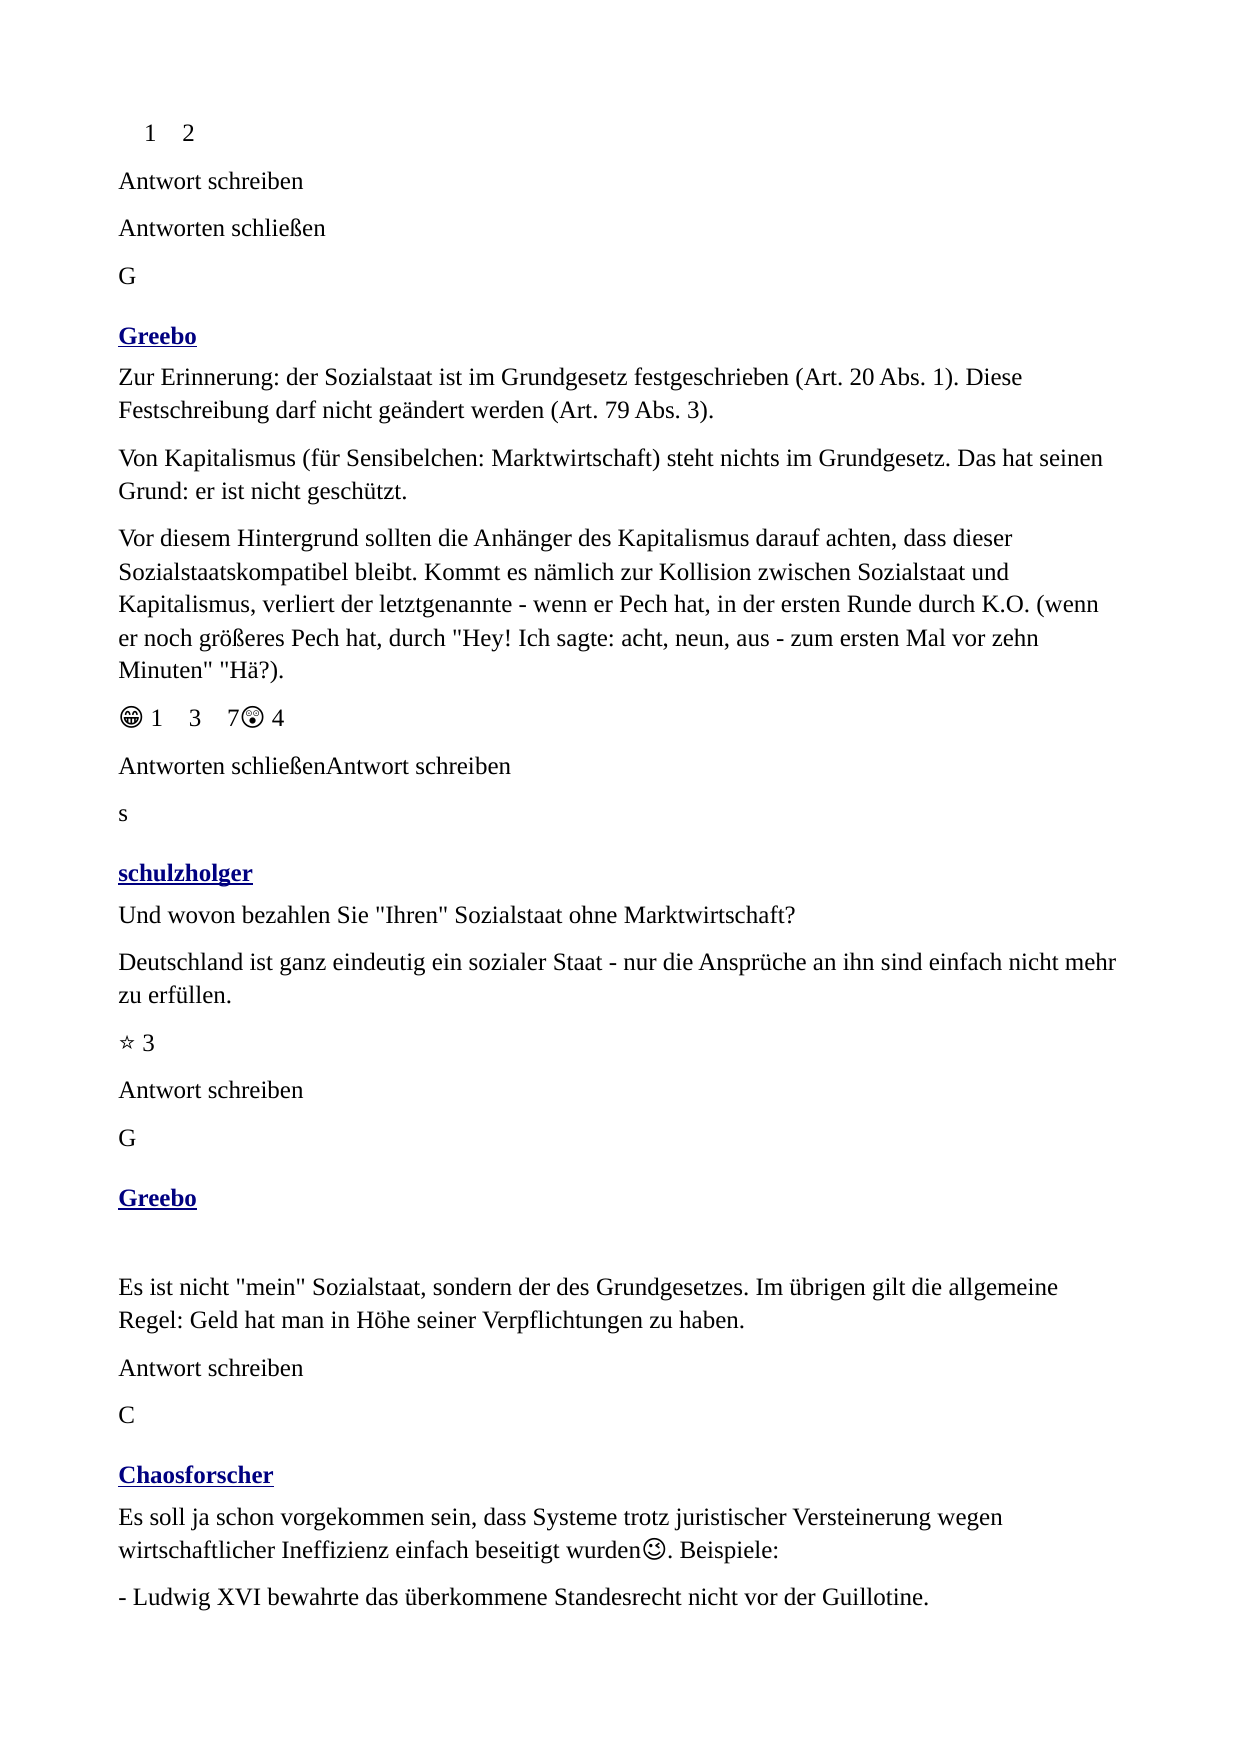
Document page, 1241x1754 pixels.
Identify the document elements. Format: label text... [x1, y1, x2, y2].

text Vor diesem Hintergrund sollten die Anhänger des Kapitalismus darauf achten, dass dieser Sozialstaatskompatibel bleibt. Kommt es nämlich zur Kollision zwischen Sozialstaat und Kapitalismus, verliert der letztgenannte - wenn er Pech hat, in der ersten Runde durch K.O. (wenn er noch größeres Pech hat, durch "Hey! Ich sagte: acht, neun, aus - zum ersten Mal vor zehn Minuten" "Hä?). [118, 523, 1122, 684]
text Antworten schließenAntwort schreiben [118, 751, 1122, 779]
text Antwort schreiben [118, 166, 1122, 194]
text Antwort schreiben [118, 1076, 1122, 1104]
text s [118, 798, 1122, 827]
text - Ludwig XVI bewahrte das überkommene Standesrecht nicht vor der Guillotine. [118, 1582, 1122, 1611]
text Antworten schließen [118, 213, 1122, 242]
subtitle Greebo [118, 321, 1122, 350]
text Und wovon bezahlen Sie "Ihren" Sozialstaat ohne Marktwirtschaft? [118, 900, 1122, 928]
text Es soll ja schon vorgekommen sein, dass Systeme trotz juristischer Versteinerung wegen wirtschaftlicher Ineffizienz einfach beseitigt wurden😉. Beispiele: [118, 1502, 1122, 1563]
text Deutschland ist ganz eindeutig ein sozialer Staat - nur die Ansprüche an ihn sind einfach nicht mehr zu erfüllen. [118, 947, 1122, 1009]
subtitle Greebo [118, 1183, 1122, 1212]
text C [118, 1400, 1122, 1429]
text Zur Erinnerung: der Sozialstaat ist im Grundgesetz festgeschrieben (Art. 20 Abs. 1). Diese Festschreibung darf nicht geändert werden (Art. 79 Abs. 3). [118, 362, 1122, 424]
subtitle schulzholger [118, 858, 1122, 887]
subtitle Chaosforscher [118, 1461, 1122, 1489]
text Es ist nicht "mein" Sozialstaat, sondern der des Grundgesetzes. Im übrigen gilt die allgemeine Regel: Geld hat man in Höhe seiner Verpflichtungen zu haben. [118, 1272, 1122, 1334]
text G [118, 1123, 1122, 1152]
text 🙁 1🤨 2 [118, 118, 1122, 147]
text Von Kapitalismus (für Sensibelchen: Marktwirtschaft) steht nichts im Grundgesetz. Das hat seinen Grund: er ist nicht geschützt. [118, 443, 1122, 505]
text ⭐️ 3 [118, 1028, 1122, 1057]
text Antwort schreiben [118, 1353, 1122, 1382]
text G [118, 261, 1122, 290]
text 😁 1🙁 3🤨 7😲 4 [118, 703, 1122, 732]
